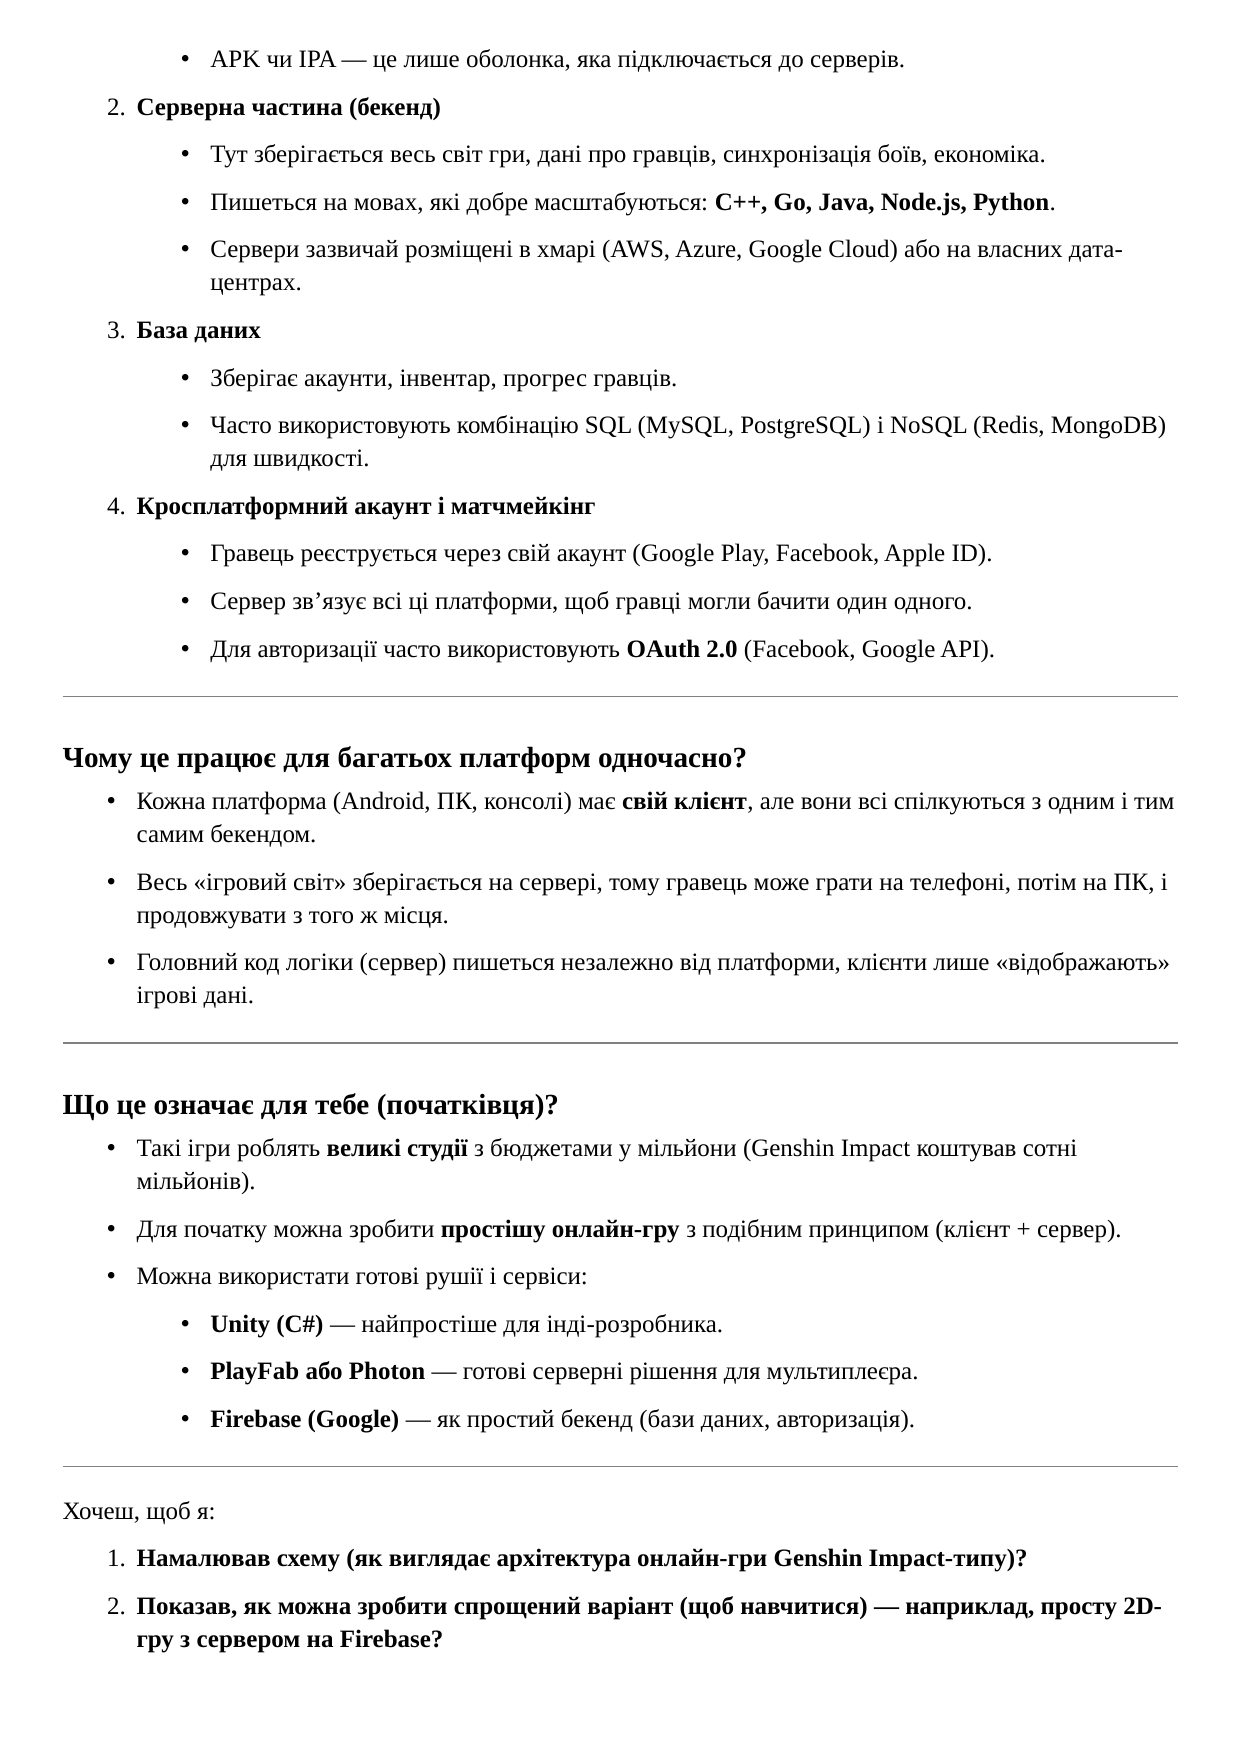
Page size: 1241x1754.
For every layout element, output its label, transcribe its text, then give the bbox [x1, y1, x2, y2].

list Кожна платформа (Android, ПК, консолі) має свій клієнт, але вони всі спілкуються з одним і тим самим бекендом. [107, 786, 1178, 848]
list Серверна частина (бекенд) [107, 92, 1178, 120]
list Firebase (Google) — як простий бекенд (бази даних, авторизація). [181, 1404, 1178, 1433]
list Кросплатформний акаунт і матчмейкінг [107, 491, 1178, 520]
list Для авторизації часто використовують OAuth 2.0 (Facebook, Google API). [181, 634, 1178, 662]
list Тут зберігається весь світ гри, дані про гравців, синхронізація боїв, економіка. [181, 139, 1178, 168]
list Намалював схему (як виглядає архітектура онлайн-гри Genshin Impact-типу)? [107, 1543, 1178, 1572]
list APK чи IPA — це лише оболонка, яка підключається до серверів. [181, 44, 1178, 73]
subtitle Що це означає для тебе (початківця)? [62, 1087, 1178, 1121]
list Часто використовують комбінацію SQL (MySQL, PostgreSQL) і NoSQL (Redis, MongoDB) для швидкості. [181, 410, 1178, 472]
list Unity (C#) — найпростіше для інді-розробника. [181, 1309, 1178, 1338]
list Для початку можна зробити простішу онлайн-гру з подібним принципом (клієнт + сервер). [107, 1214, 1178, 1242]
list Такі ігри роблять великі студії з бюджетами у мільйони (Genshin Impact коштував сотні мільйонів). [107, 1133, 1178, 1195]
text Хочеш, щоб я: [62, 1496, 1178, 1525]
list Головний код логіки (сервер) пишеться незалежно від платформи, клієнти лише «відображають» ігрові дані. [107, 947, 1178, 1009]
list Сервери зазвичай розміщені в хмарі (AWS, Azure, Google Cloud) або на власних дата-центрах. [181, 234, 1178, 296]
list Можна використати готові рушії і сервіси: [107, 1261, 1178, 1290]
subtitle Чому це працює для багатьох платформ одночасно? [62, 740, 1178, 774]
list Зберігає акаунти, інвентар, прогрес гравців. [181, 363, 1178, 391]
list Показав, як можна зробити спрощений варіант (щоб навчитися) — наприклад, просту 2D-гру з сервером на Firebase? [107, 1591, 1178, 1653]
list Гравець реєструється через свій акаунт (Google Play, Facebook, Apple ID). [181, 538, 1178, 567]
list Весь «ігровий світ» зберігається на сервері, тому гравець може грати на телефоні, потім на ПК, і продовжувати з того ж місця. [107, 867, 1178, 929]
list Сервер зв’язує всі ці платформи, щоб гравці могли бачити один одного. [181, 586, 1178, 615]
list База даних [107, 315, 1178, 344]
list PlayFab або Photon — готові серверні рішення для мультиплеєра. [181, 1356, 1178, 1385]
list Пишеться на мовах, які добре масштабуються: C++, Go, Java, Node.js, Python. [181, 187, 1178, 216]
